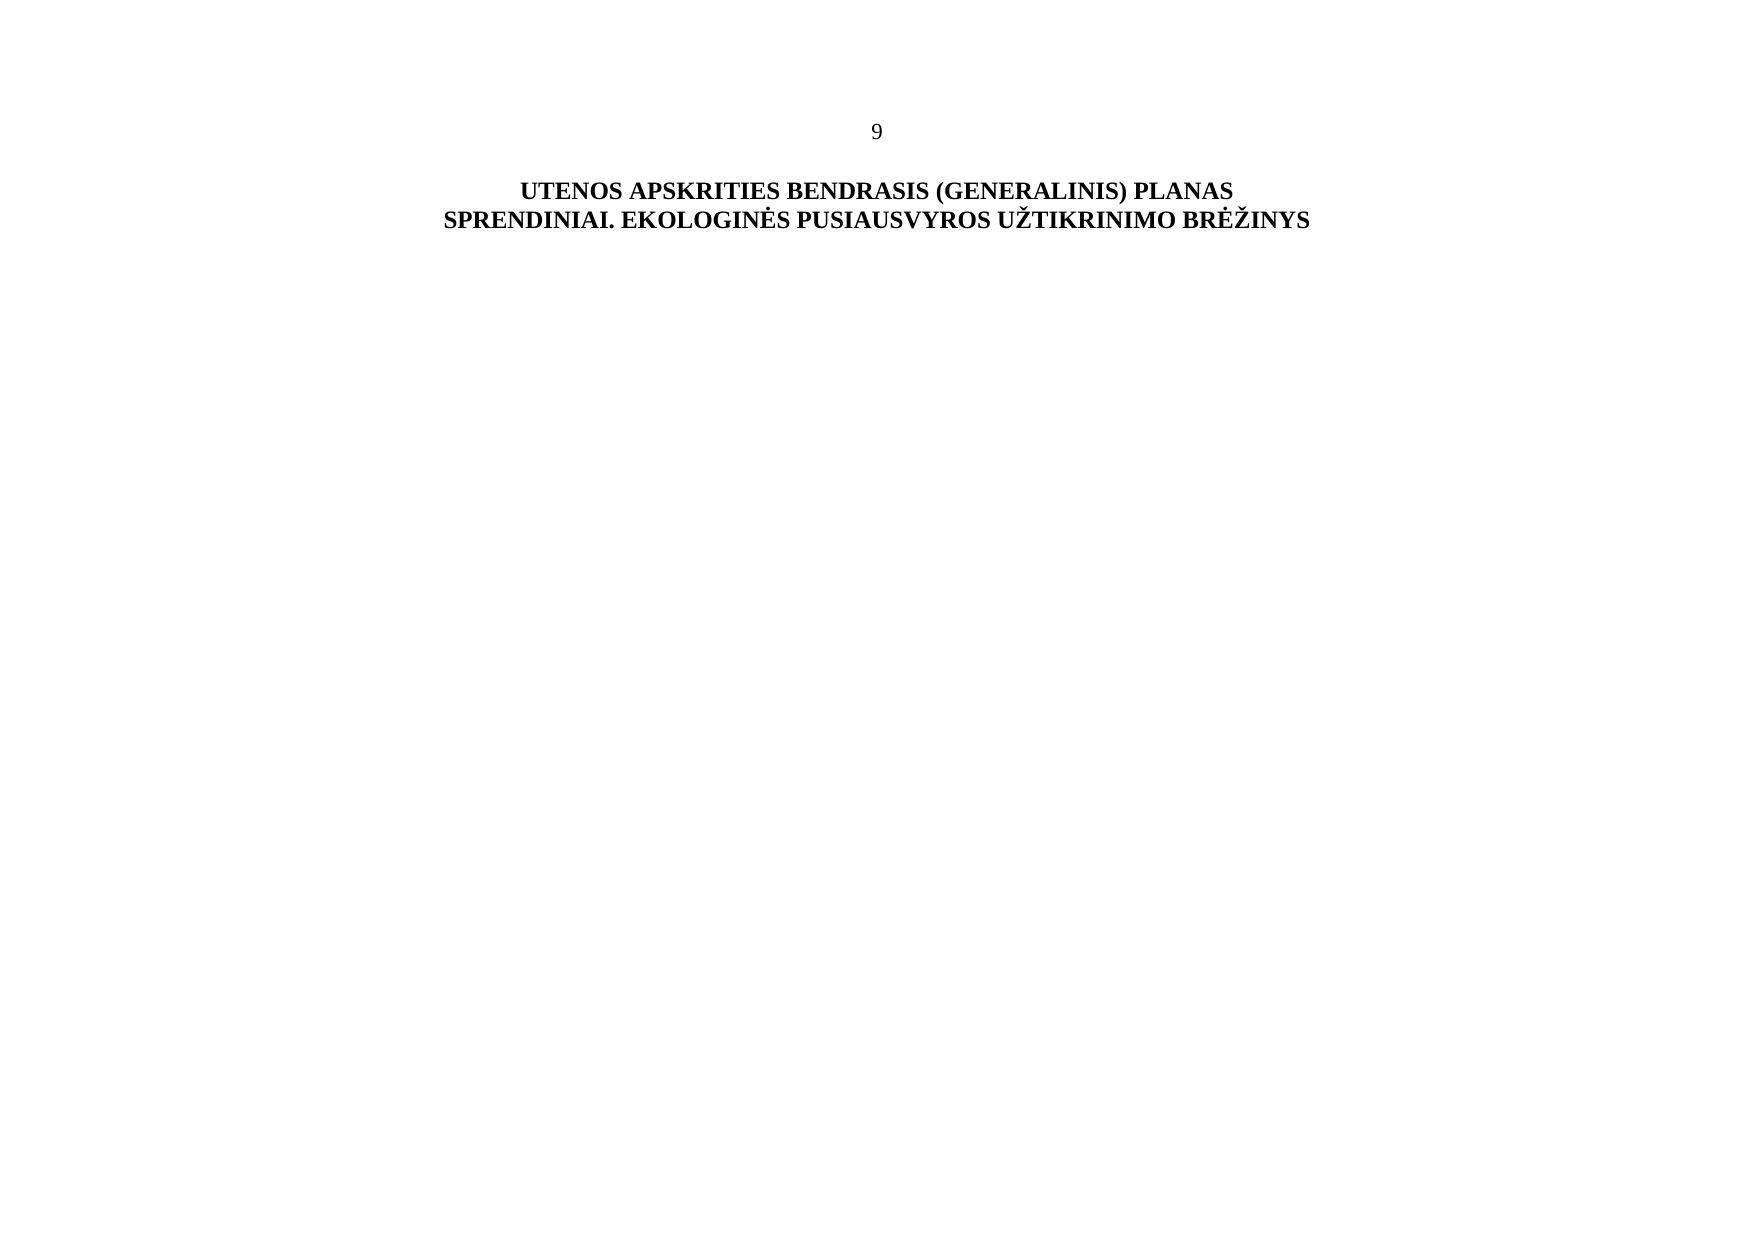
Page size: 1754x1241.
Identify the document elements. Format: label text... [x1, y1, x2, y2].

text SPRENDINIAI. EKOLOGINĖS PUSIAUSVYROS UŽTIKRINIMO BRĖŽINYS [118, 205, 1636, 234]
text UTENOS APSKRITIES BENDRASIS (GENERALINIS) PLANAS [118, 176, 1636, 205]
